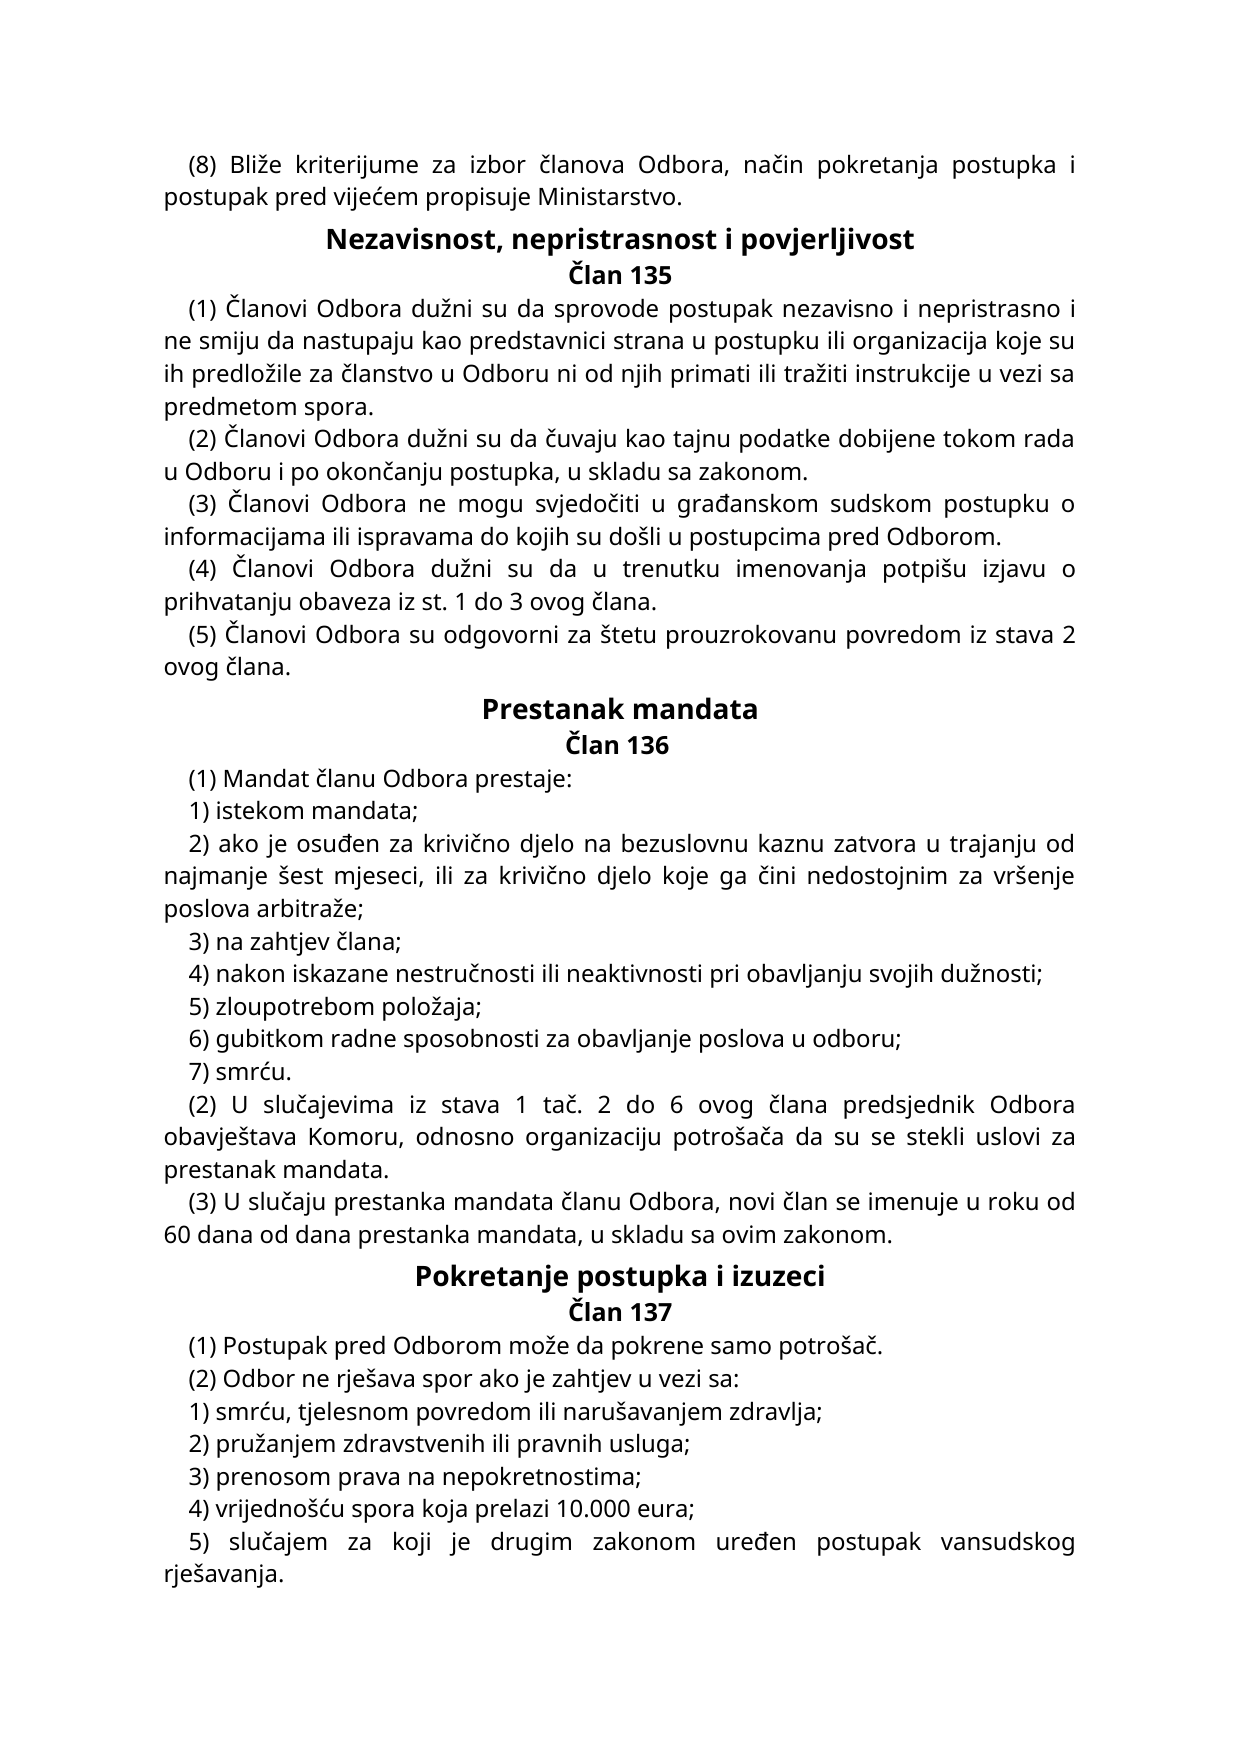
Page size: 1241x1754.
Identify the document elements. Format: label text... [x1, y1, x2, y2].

text (3) Članovi Odbora ne mogu svjedočiti u građanskom sudskom postupku o informacijama ili ispravama do kojih su došli u postupcima pred Odborom. [163, 487, 1077, 552]
text 5) slučajem za koji je drugim zakonom uređen postupak vansudskog rješavanja. [163, 1525, 1077, 1590]
text Nezavisnost, nepristrasnost i povjerljivost [148, 219, 1093, 257]
text Pokretanje postupka i izuzeci [148, 1257, 1093, 1295]
text 4) nakon iskazane nestručnosti ili neaktivnosti pri obavljanju svojih dužnosti; [163, 957, 1077, 989]
text 7) smrću. [163, 1055, 1077, 1087]
text Član 137 [148, 1295, 1093, 1329]
text 2) pružanjem zdravstvenih ili pravnih usluga; [163, 1427, 1077, 1459]
text 6) gubitkom radne sposobnosti za obavljanje poslova u odboru; [163, 1022, 1077, 1055]
text (1) Članovi Odbora dužni su da sprovode postupak nezavisno i nepristrasno i ne smiju da nastupaju kao predstavnici strana u postupku ili organizacija koje su ih predložile za članstvo u Odboru ni od njih primati ili tražiti instrukcije u vezi sa predmetom spora. [163, 291, 1077, 422]
text 2) ako je osuđen za krivično djelo na bezuslovnu kaznu zatvora u trajanju od najmanje šest mjeseci, ili za krivično djelo koje ga čini nedostojnim za vršenje poslova arbitraže; [163, 827, 1077, 924]
text 3) prenosom prava na nepokretnostima; [163, 1459, 1077, 1492]
text 3) na zahtjev člana; [163, 924, 1077, 957]
text Član 136 ﻿ [148, 727, 1093, 761]
text 1) smrću, tjelesnom povredom ili narušavanjem zdravlja; [163, 1394, 1077, 1427]
text Prestanak mandata [148, 689, 1093, 727]
text (3) U slučaju prestanka mandata članu Odbora, novi član se imenuje u roku od 60 dana od dana prestanka mandata, u skladu sa ovim zakonom. [163, 1185, 1077, 1250]
text (1) Mandat članu Odbora prestaje: [163, 761, 1077, 794]
text (1) Postupak pred Odborom može da pokrene samo potrošač. [163, 1329, 1077, 1362]
text Član 135 [148, 257, 1093, 291]
text (2) Članovi Odbora dužni su da čuvaju kao tajnu podatke dobijene tokom rada u Odboru i po okončanju postupka, u skladu sa zakonom. [163, 422, 1077, 487]
text 4) vrijednošću spora koja prelazi 10.000 eura; [163, 1492, 1077, 1525]
text (5) Članovi Odbora su odgovorni za štetu prouzrokovanu povredom iz stava 2 ovog člana. [163, 617, 1077, 683]
text (2) Odbor ne rješava spor ako je zahtjev u vezi sa: [163, 1362, 1077, 1394]
text (8) Bliže kriterijume za izbor članova Odbora, način pokretanja postupka i postupak pred vijećem propisuje Ministarstvo. [163, 148, 1077, 213]
text 1) istekom mandata; [163, 794, 1077, 827]
text (2) U slučajevima iz stava 1 tač. 2 do 6 ovog člana predsjednik Odbora obavještava Komoru, odnosno organizaciju potrošača da su se stekli uslovi za prestanak mandata. [163, 1087, 1077, 1185]
text 5) zloupotrebom položaja; [163, 989, 1077, 1022]
text (4) Članovi Odbora dužni su da u trenutku imenovanja potpišu izjavu o prihvatanju obaveza iz st. 1 do 3 ovog člana. [163, 552, 1077, 617]
